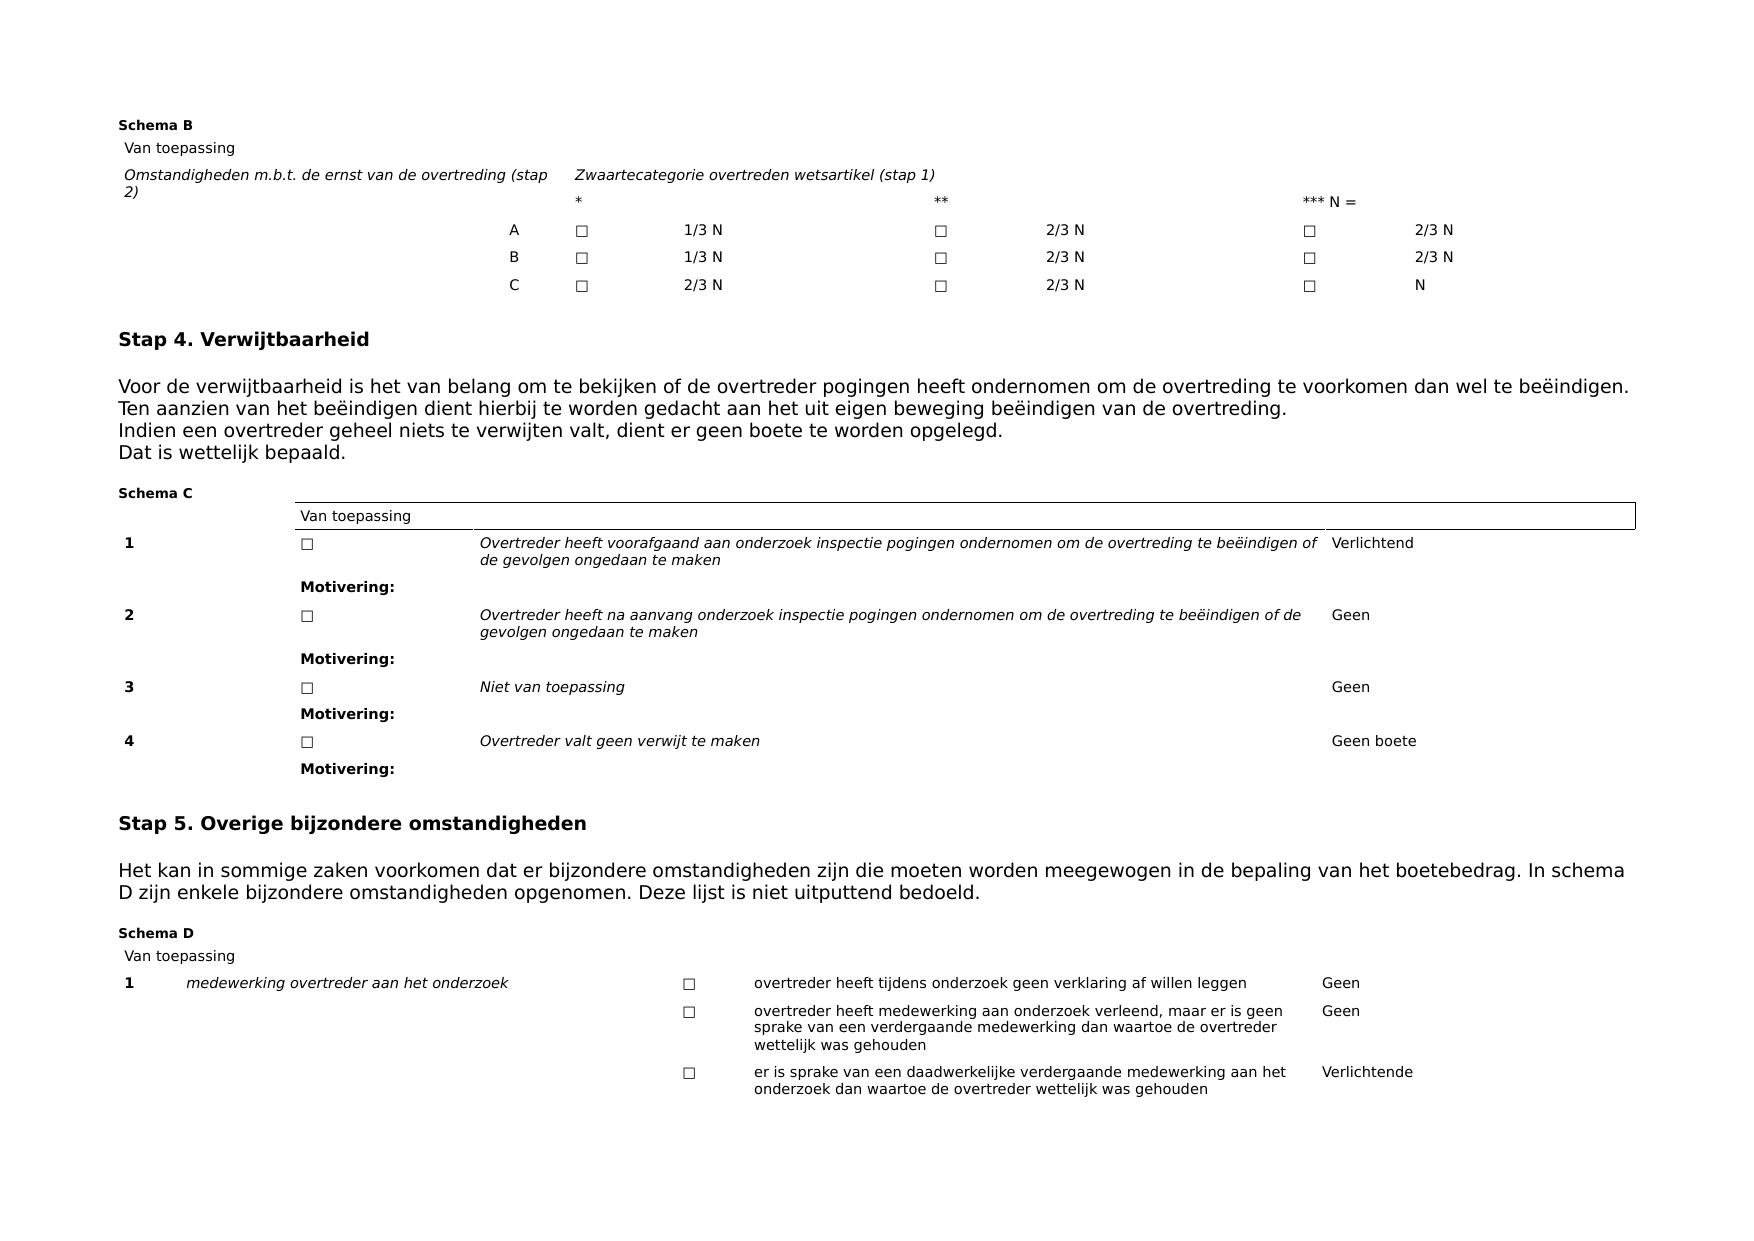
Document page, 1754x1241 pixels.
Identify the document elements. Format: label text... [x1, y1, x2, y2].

table_cell N [1409, 272, 1635, 298]
table_cell Geen [1326, 602, 1635, 645]
text Het kan in sommige zaken voorkomen dat er bijzondere omstandigheden zijn die moeten worden meegewogen in de bepaling van het boetebedrag. In schema D zijn enkele bijzondere omstandigheden opgenomen. Deze lijst is niet uitputtend bedoeld. [118, 860, 1636, 904]
table_cell Motivering: [295, 756, 1635, 782]
table_cell □ [295, 530, 473, 573]
table_cell 2/3 N [678, 272, 927, 298]
table_cell [119, 217, 503, 243]
table_cell □ [928, 217, 1039, 243]
table_cell 2/3 N [1041, 272, 1296, 298]
text Indien een overtreder geheel niets te verwijten valt, dient er geen boete te worden opgelegd. [118, 420, 1636, 442]
table_cell [119, 272, 503, 298]
table_cell □ [295, 729, 473, 755]
table_cell 2/3 N [1409, 245, 1635, 271]
table_header Schema B [118, 118, 1636, 134]
table_cell * [570, 190, 927, 216]
table_cell 2 [119, 602, 294, 673]
table_cell □ [570, 245, 677, 271]
table_cell er is sprake van een daadwerkelijke verdergaande medewerking aan het onderzoek dan waartoe de overtreder wettelijk was gehouden [748, 1059, 1315, 1102]
table_cell 1 [119, 530, 294, 601]
table_cell □ [677, 1059, 747, 1102]
table_cell [119, 245, 503, 271]
table_cell Geen boete [1326, 729, 1635, 755]
table_cell medewerking overtreder aan het onderzoek [181, 970, 676, 1102]
table_cell A [504, 217, 569, 243]
table_cell 4 [119, 729, 294, 782]
table_cell Geen [1316, 998, 1635, 1058]
table_cell [119, 503, 294, 529]
subtitle Stap 5. Overige bijzondere omstandigheden [118, 813, 1636, 835]
table_cell 1/3 N [678, 245, 927, 271]
table_cell Niet van toepassing [474, 674, 1325, 700]
table_cell C [504, 272, 569, 298]
table_cell 1/3 N [678, 217, 927, 243]
table_cell Motivering: [295, 701, 1635, 727]
table_cell □ [677, 970, 747, 997]
table_cell Geen [1316, 970, 1635, 997]
table_cell Van toepassing [119, 135, 1635, 161]
table_cell B [504, 245, 569, 271]
table_cell overtreder heeft tijdens onderzoek geen verklaring af willen leggen [748, 970, 1315, 997]
table_cell □ [928, 272, 1039, 298]
table_cell 3 [119, 674, 294, 727]
table_cell Van toepassing [119, 943, 1635, 969]
table_cell 2/3 N [1041, 245, 1296, 271]
table_cell Omstandigheden m.b.t. de ernst van de overtreding (stap 2) [119, 162, 569, 216]
table_cell □ [570, 272, 677, 298]
table_cell □ [1297, 217, 1408, 243]
table_cell 2/3 N [1409, 217, 1635, 243]
text Dat is wettelijk bepaald. [118, 442, 1636, 464]
table_header Schema C [118, 486, 1636, 502]
table_cell 2/3 N [1041, 217, 1296, 243]
table_cell 1 [119, 970, 180, 1102]
text Voor de verwijtbaarheid is het van belang om te bekijken of de overtreder pogingen heeft ondernomen om de overtreding te voorkomen dan wel te beëindigen. Ten aanzien van het beëindigen dient hierbij te worden gedacht aan het uit eigen beweging beëindigen van de overtreding. [118, 376, 1636, 420]
table_cell □ [928, 245, 1039, 271]
table_cell Overtreder heeft voorafgaand aan onderzoek inspectie pogingen ondernomen om de overtreding te beëindigen of de gevolgen ongedaan te maken [474, 530, 1325, 573]
table_cell Overtreder heeft na aanvang onderzoek inspectie pogingen ondernomen om de overtreding te beëindigen of de gevolgen ongedaan te maken [474, 602, 1325, 645]
table_cell Zwaartecategorie overtreden wetsartikel (stap 1) [570, 162, 1635, 189]
table_cell overtreder heeft medewerking aan onderzoek verleend, maar er is geen sprake van een verdergaande medewerking dan waartoe de overtreder wettelijk was gehouden [748, 998, 1315, 1058]
table_cell Verlichtende [1316, 1059, 1635, 1102]
table_cell □ [295, 602, 473, 645]
table_cell Motivering: [295, 575, 1635, 601]
subtitle Stap 4. Verwijtbaarheid [118, 329, 1636, 351]
table_cell □ [677, 998, 747, 1058]
table_cell Overtreder valt geen verwijt te maken [474, 729, 1325, 755]
table_cell □ [295, 674, 473, 700]
table_cell Van toepassing [295, 503, 1635, 529]
table_cell Motivering: [295, 646, 1635, 673]
table_cell *** N = [1297, 190, 1635, 216]
table_header Schema D [118, 926, 1636, 942]
table_cell Geen [1326, 674, 1635, 700]
table_cell □ [1297, 245, 1408, 271]
table_cell □ [1297, 272, 1408, 298]
table_cell Verlichtend [1326, 530, 1635, 573]
table_cell □ [570, 217, 677, 243]
table_cell ** [928, 190, 1296, 216]
